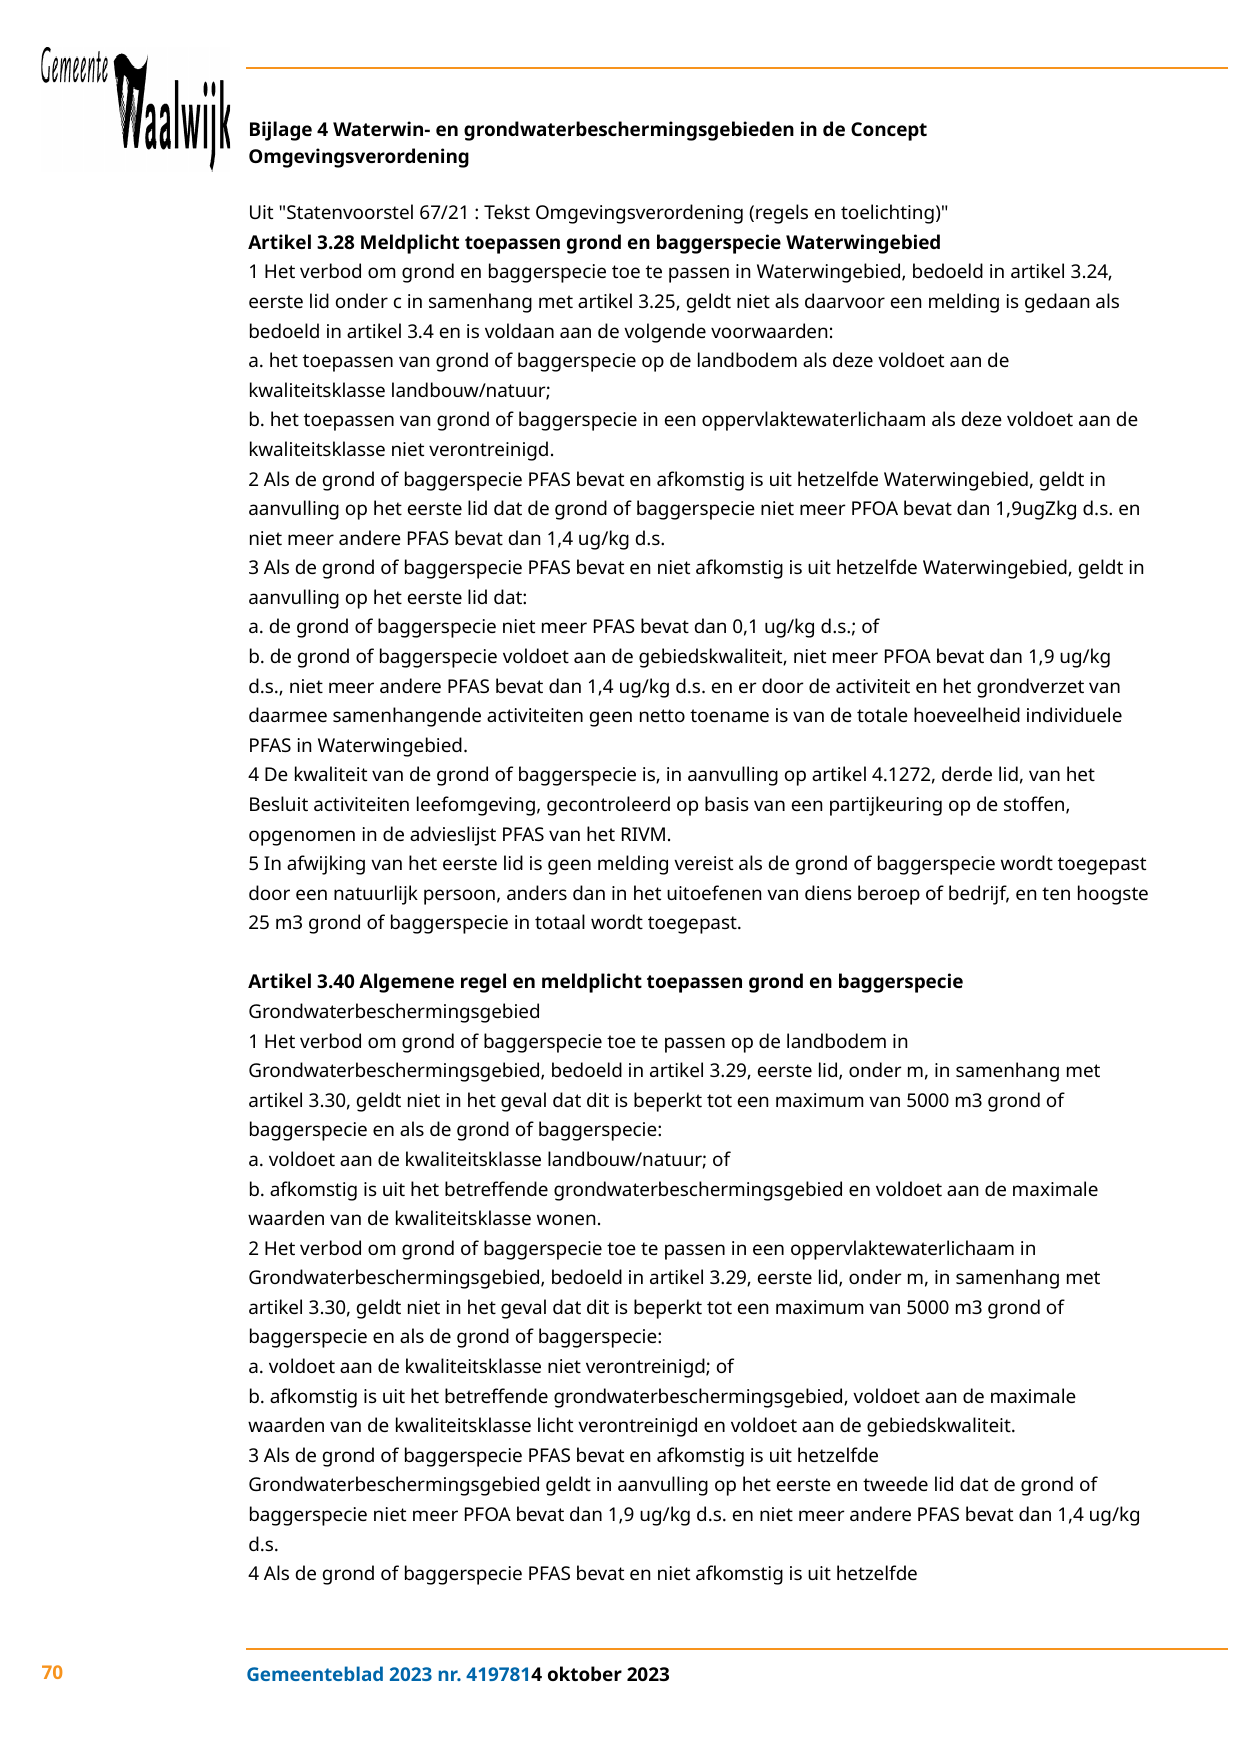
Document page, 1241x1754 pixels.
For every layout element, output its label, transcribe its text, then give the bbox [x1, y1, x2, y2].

text 2 Het verbod om grond of baggerspecie toe te passen in een oppervlaktewaterlichaam in Grondwaterbeschermingsgebied, bedoeld in artikel 3.29, eerste lid, onder m, in samenhang met artikel 3.30, geldt niet in het geval dat dit is beperkt tot een maximum van 5000 m3 grond of baggerspecie en als de grond of baggerspecie: [248, 1235, 1152, 1349]
text b. de grond of baggerspecie voldoet aan de gebiedskwaliteit, niet meer PFOA bevat dan 1,9 ug/kg d.s., niet meer andere PFAS bevat dan 1,4 ug/kg d.s. en er door de activiteit en het grondverzet van daarmee samenhangende activiteiten geen netto toename is van de totale hoeveelheid individuele PFAS in Waterwingebied. [248, 643, 1152, 758]
text 1 Het verbod om grond of baggerspecie toe te passen op de landbodem in Grondwaterbeschermingsgebied, bedoeld in artikel 3.29, eerste lid, onder m, in samenhang met artikel 3.30, geldt niet in het geval dat dit is beperkt tot een maximum van 5000 m3 grond of baggerspecie en als de grond of baggerspecie: [248, 1028, 1152, 1142]
text a. de grond of baggerspecie niet meer PFAS bevat dan 0,1 ug/kg d.s.; of [248, 614, 1152, 639]
picture [41, 47, 231, 172]
text Grondwaterbeschermingsgebied [248, 998, 1152, 1024]
text a. voldoet aan de kwaliteitsklasse niet verontreinigd; of [248, 1353, 1152, 1379]
text a. het toepassen van grond of baggerspecie op de landbodem als deze voldoet aan de kwaliteitsklasse landbouw/natuur; [248, 347, 1152, 403]
text 4 De kwaliteit van de grond of baggerspecie is, in aanvulling op artikel 4.1272, derde lid, van het Besluit activiteiten leefomgeving, gecontroleerd op basis van een partijkeuring op de stoffen, opgenomen in de advieslijst PFAS van het RIVM. [248, 762, 1152, 846]
text 3 Als de grond of baggerspecie PFAS bevat en niet afkomstig is uit hetzelfde Waterwingebied, geldt in aanvulling op het eerste lid dat: [248, 554, 1152, 610]
text b. afkomstig is uit het betreffende grondwaterbeschermingsgebied, voldoet aan de maximale waarden van de kwaliteitsklasse licht verontreinigd en voldoet aan de gebiedskwaliteit. [248, 1383, 1152, 1438]
text 2 Als de grond of baggerspecie PFAS bevat en afkomstig is uit hetzelfde Waterwingebied, geldt in aanvulling op het eerste lid dat de grond of baggerspecie niet meer PFOA bevat dan 1,9ugZkg d.s. en niet meer andere PFAS bevat dan 1,4 ug/kg d.s. [248, 466, 1152, 551]
text Artikel 3.28 Meldplicht toepassen grond en baggerspecie Waterwingebied [248, 229, 1152, 255]
text 3 Als de grond of baggerspecie PFAS bevat en afkomstig is uit hetzelfde Grondwaterbeschermingsgebied geldt in aanvulling op het eerste en tweede lid dat de grond of baggerspecie niet meer PFOA bevat dan 1,9 ug/kg d.s. en niet meer andere PFAS bevat dan 1,4 ug/kg d.s. [248, 1442, 1152, 1556]
text Bijlage 4 Waterwin- en grondwaterbeschermingsgebieden in de Concept Omgevingsverordening [248, 116, 1152, 170]
text b. het toepassen van grond of baggerspecie in een oppervlaktewaterlichaam als deze voldoet aan de kwaliteitsklasse niet verontreinigd. [248, 407, 1152, 462]
text 1 Het verbod om grond en baggerspecie toe te passen in Waterwingebied, bedoeld in artikel 3.24, eerste lid onder c in samenhang met artikel 3.25, geldt niet als daarvoor een melding is gedaan als bedoeld in artikel 3.4 en is voldaan aan de volgende voorwaarden: [248, 259, 1152, 343]
text 5 In afwijking van het eerste lid is geen melding vereist als de grond of baggerspecie wordt toegepast door een natuurlijk persoon, anders dan in het uitoefenen van diens beroep of bedrijf, en ten hoogste 25 m3 grond of baggerspecie in totaal wordt toegepast. [248, 850, 1152, 935]
text Uit "Statenvoorstel 67/21 : Tekst Omgevingsverordening (regels en toelichting)" [248, 199, 1152, 225]
text 4 Als de grond of baggerspecie PFAS bevat en niet afkomstig is uit hetzelfde [248, 1560, 1152, 1586]
text Artikel 3.40 Algemene regel en meldplicht toepassen grond en baggerspecie [248, 969, 1152, 994]
text b. afkomstig is uit het betreffende grondwaterbeschermingsgebied en voldoet aan de maximale waarden van de kwaliteitsklasse wonen. [248, 1176, 1152, 1231]
text a. voldoet aan de kwaliteitsklasse landbouw/natuur; of [248, 1146, 1152, 1172]
